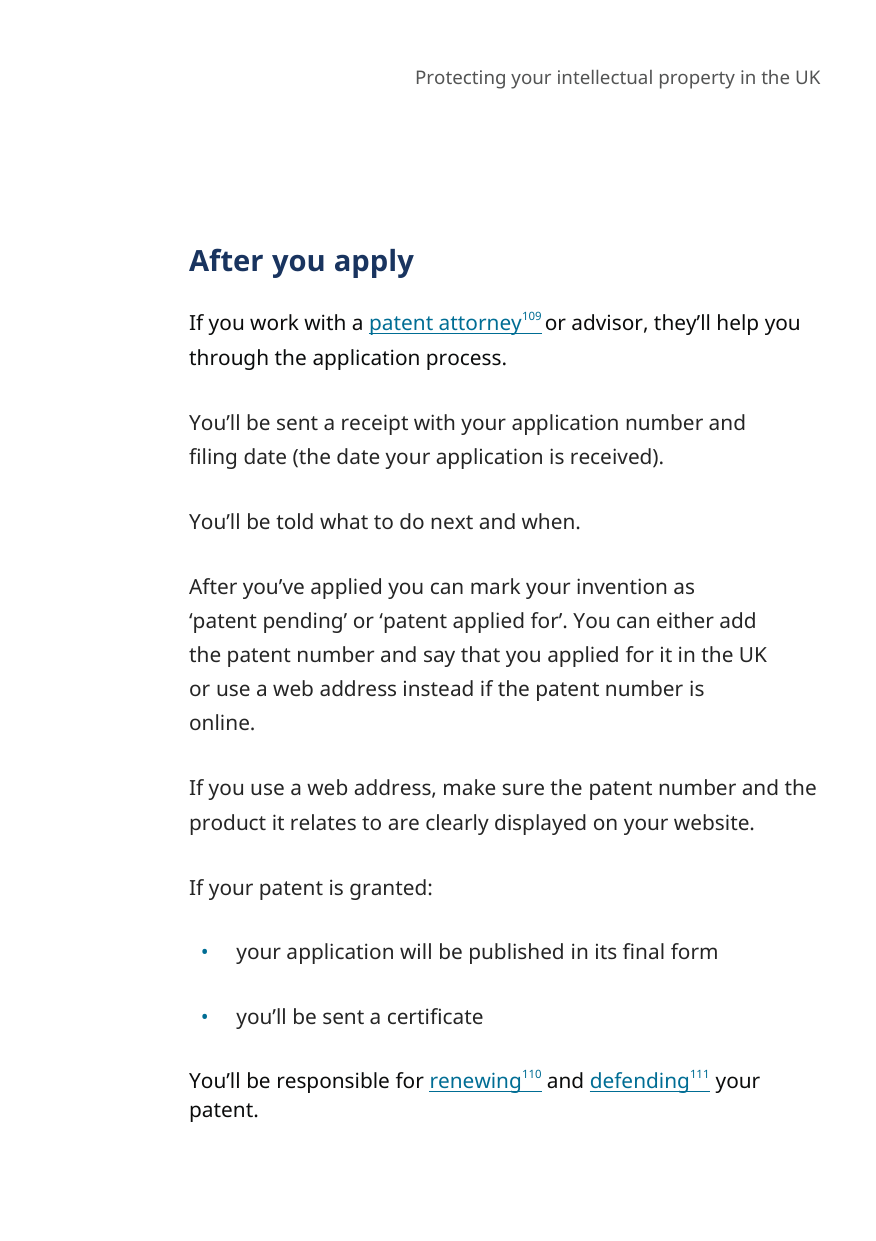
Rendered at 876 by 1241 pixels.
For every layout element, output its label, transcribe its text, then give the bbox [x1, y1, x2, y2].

text After you’ve applied you can mark your invention as ‘patent pending’ or ‘patent applied for’. You can either add the patent number and say that you applied for it in the UK or use a web address instead if the patent number is online. [189, 572, 768, 737]
picture [536, 312, 541, 320]
text You’ll be responsible for renewing110 and defending111 your patent. [189, 1067, 829, 1123]
picture [536, 1070, 541, 1078]
picture [529, 312, 534, 320]
subtitle After you apply [189, 240, 829, 280]
text You’ll be told what to do next and when. [189, 507, 829, 536]
list you’ll be sent a certificate [201, 1002, 829, 1031]
text If you work with a patent attorney109 or advisor, they’ll help you through the application process. [189, 308, 829, 371]
text If your patent is granted: [189, 873, 829, 901]
text You’ll be sent a receipt with your application number and filing date (the date your application is received). [189, 408, 771, 470]
text If you use a web address, make sure the patent number and the product it relates to are clearly displayed on your website. [189, 773, 829, 836]
list your application will be published in its final form [201, 937, 829, 966]
